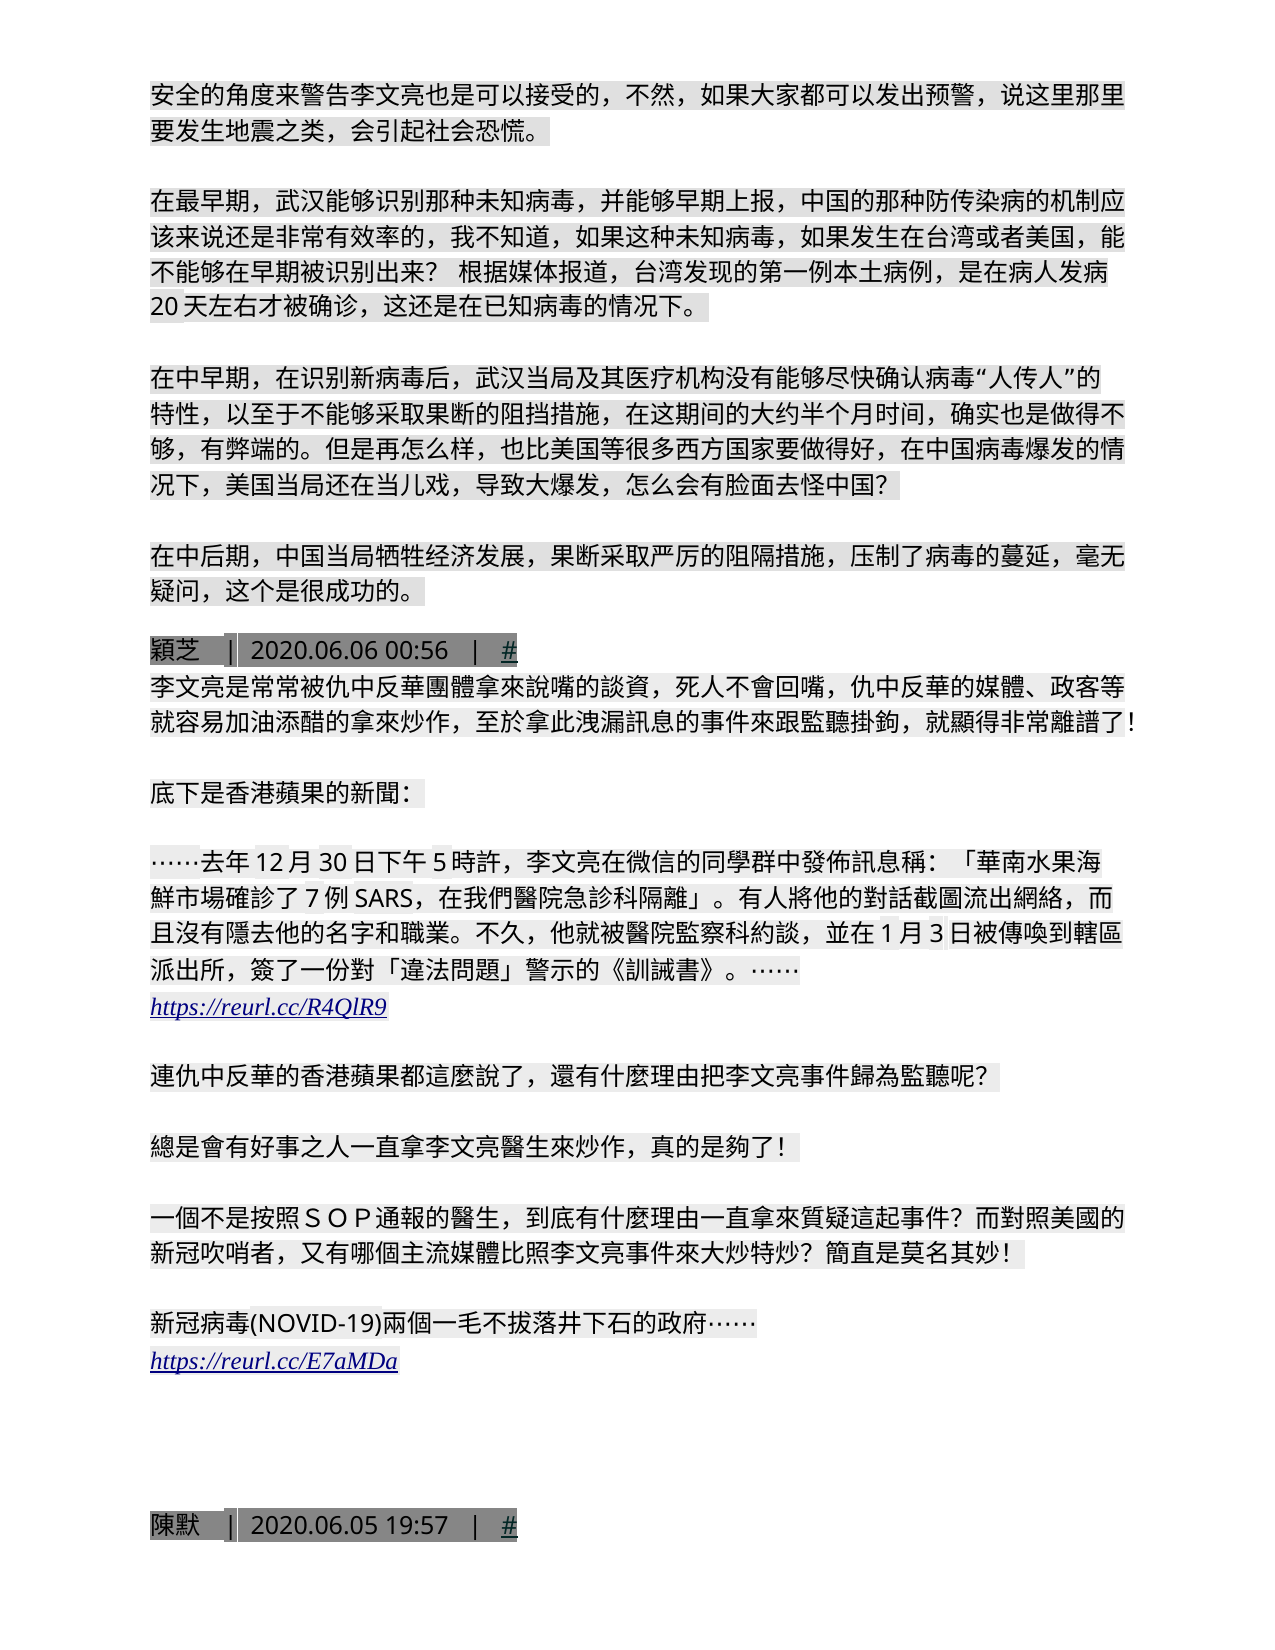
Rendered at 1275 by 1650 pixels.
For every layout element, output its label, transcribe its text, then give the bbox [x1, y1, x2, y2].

text 穎芝 | 2020.06.06 00:56 | # [150, 631, 1125, 667]
text 陳默 | 2020.06.05 19:57 | # [150, 1506, 1125, 1542]
text 安全的角度来警告李文亮也是可以接受的，不然，如果大家都可以发出预警，说这里那里要发生地震之类，会引起社会恐慌。 在最早期，武汉能够识别那种未知病毒，并能够早期上报，中国的那种防传染病的机制应该来说还是非常有效率的，我不知道，如果这种未知病毒，如果发生在台湾或者美国，能不能够在早期被识别出来？ 根据媒体报道，台湾发现的第一例本土病例，是在病人发病20天左右才被确诊，这还是在已知病毒的情况下。 在中早期，在识别新病毒后，武汉当局及其医疗机构没有能够尽快确认病毒“人传人”的特性，以至于不能够采取果断的阻挡措施，在这期间的大约半个月时间，确实也是做得不够，有弊端的。但是再怎么样，也比美国等很多西方国家要做得好，在中国病毒爆发的情况下，美国当局还在当儿戏，导致大爆发，怎么会有脸面去怪中国？ 在中后期，中国当局牺牲经济发展，果断采取严厉的阻隔措施，压制了病毒的蔓延，毫无疑问，这个是很成功的。 [150, 75, 1125, 606]
text 李文亮是常常被仇中反華團體拿來說嘴的談資，死人不會回嘴，仇中反華的媒體、政客等就容易加油添醋的拿來炒作，至於拿此洩漏訊息的事件來跟監聽掛鉤，就顯得非常離譜了！ 底下是香港蘋果的新聞： ⋯⋯去年12月30日下午5時許，李文亮在微信的同學群中發佈訊息稱：「華南水果海鮮市場確診了7例SARS，在我們醫院急診科隔離」。有人將他的對話截圖流出網絡，而且沒有隱去他的名字和職業。不久，他就被醫院監察科約談，並在1月3日被傳喚到轄區派出所，簽了一份對「違法問題」警示的《訓誡書》。⋯⋯ https://reurl.cc/R4QlR9 連仇中反華的香港蘋果都這麼說了，還有什麼理由把李文亮事件歸為監聽呢？ 總是會有好事之人一直拿李文亮醫生來炒作，真的是夠了！ 一個不是按照ＳＯＰ通報的醫生，到底有什麼理由一直拿來質疑這起事件？而對照美國的新冠吹哨者，又有哪個主流媒體比照李文亮事件來大炒特炒？簡直是莫名其妙！ 新冠病毒(NOVID-19)兩個一毛不拔落井下石的政府⋯⋯ https://reurl.cc/E7aMDa [150, 667, 1125, 1481]
